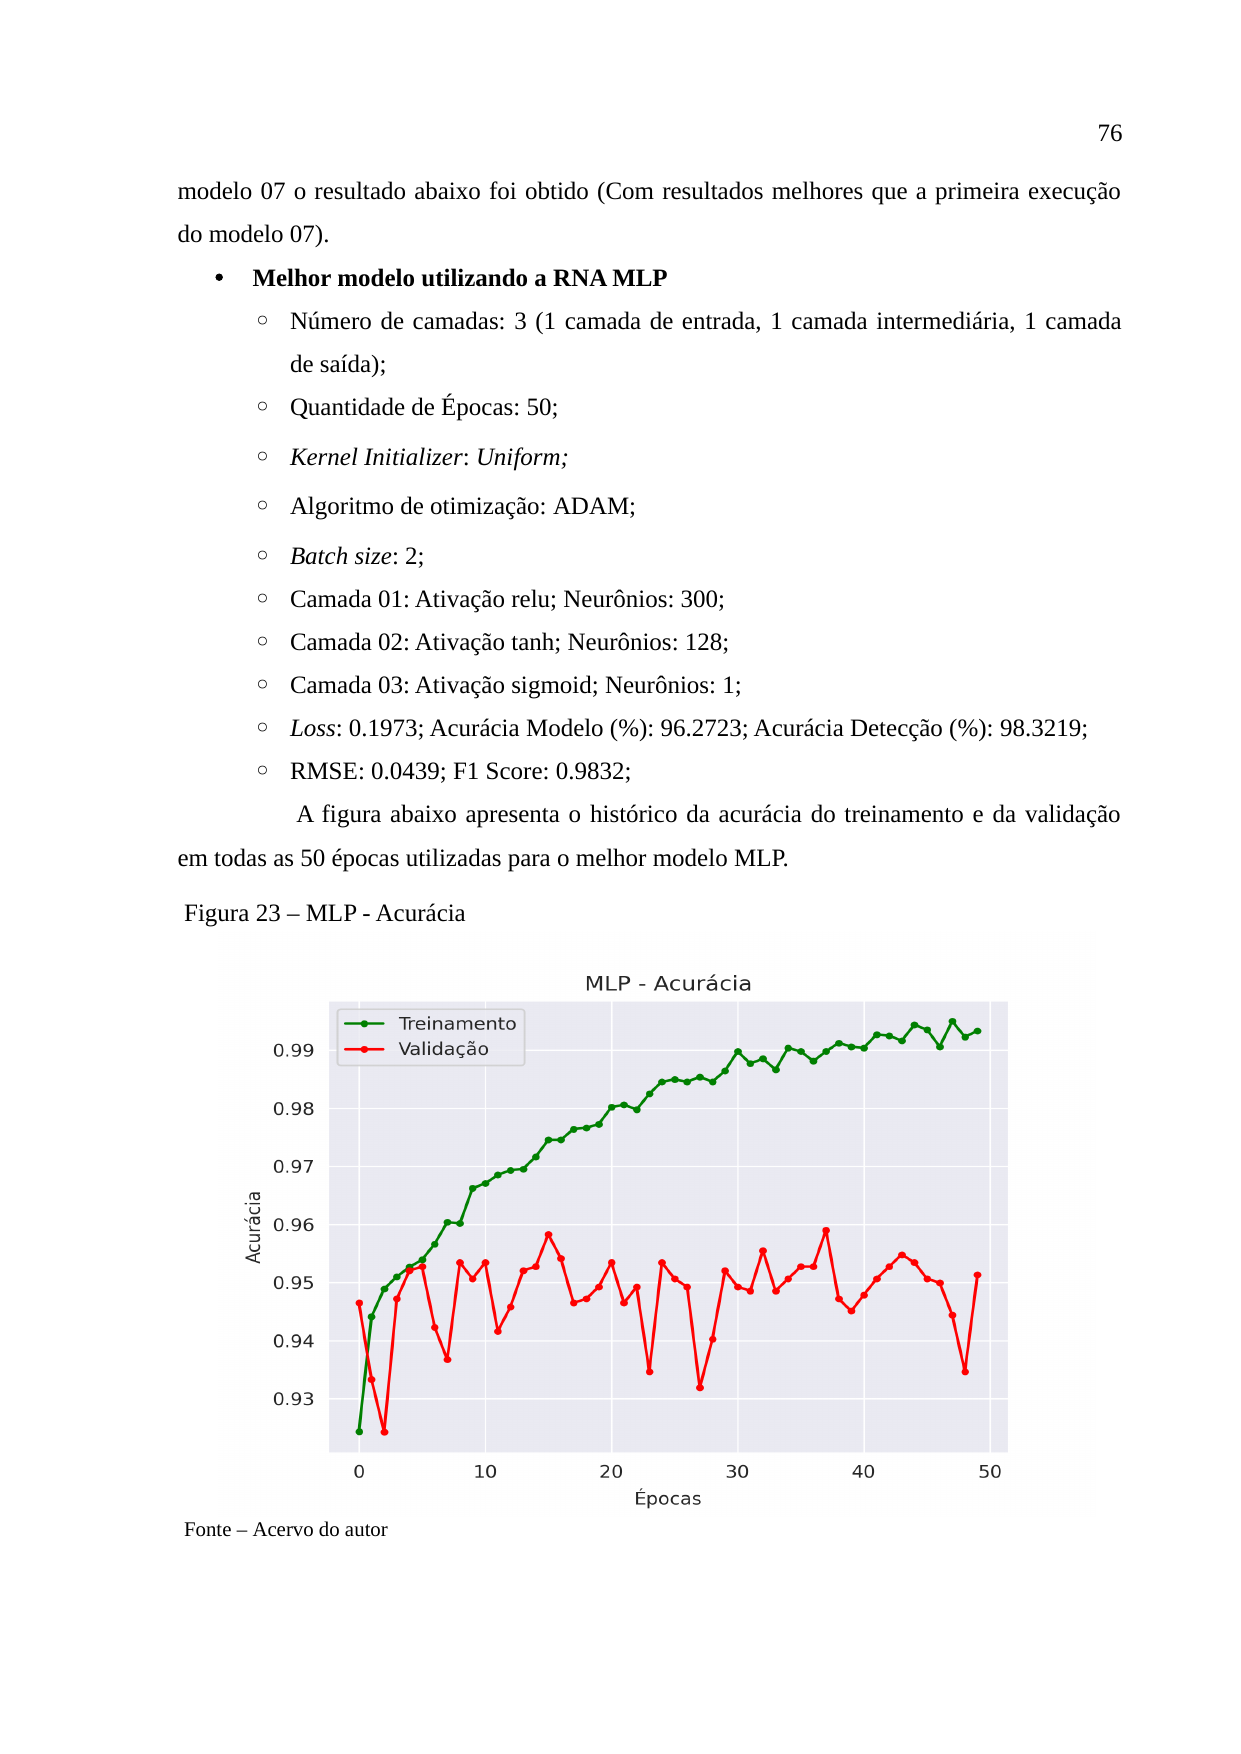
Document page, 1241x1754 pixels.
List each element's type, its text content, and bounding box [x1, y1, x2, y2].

list RMSE: 0.0439; F1 Score: 0.9832; [252, 756, 1122, 785]
list Camada 03: Ativação sigmoid; Neurônios: 1; [252, 670, 1122, 699]
list Kernel Initializer: Uniform; [252, 442, 1122, 470]
text Figura 23 – MLP - Acurácia [184, 898, 1115, 927]
list Camada 02: Ativação tanh; Neurônios: 128; [252, 627, 1122, 656]
list Camada 01: Ativação relu; Neurônios: 300; [252, 584, 1122, 613]
list Algoritmo de otimização: ADAM; [252, 491, 1122, 520]
text A figura abaixo apresenta o histórico da acurácia do treinamento e da validação em todas as 50 épocas utilizadas para o melhor modelo MLP. [177, 799, 1122, 871]
list Número de camadas: 3 (1 camada de entrada, 1 camada intermediária, 1 camada de saída); [252, 306, 1122, 378]
list Batch size: 2; [252, 541, 1122, 569]
list Melhor modelo utilizando a RNA MLP [215, 263, 1122, 291]
text Fonte – Acervo do autor [184, 1517, 1115, 1541]
list Loss: 0.1973; Acurácia Modelo (%): 96.2723; Acurácia Detecção (%): 98.3219; [252, 713, 1122, 742]
text modelo 07 o resultado abaixo foi obtido (Com resultados melhores que a primeira execução do modelo 07). [177, 176, 1122, 248]
picture [218, 931, 1096, 1517]
list Quantidade de Épocas: 50; [252, 392, 1122, 421]
